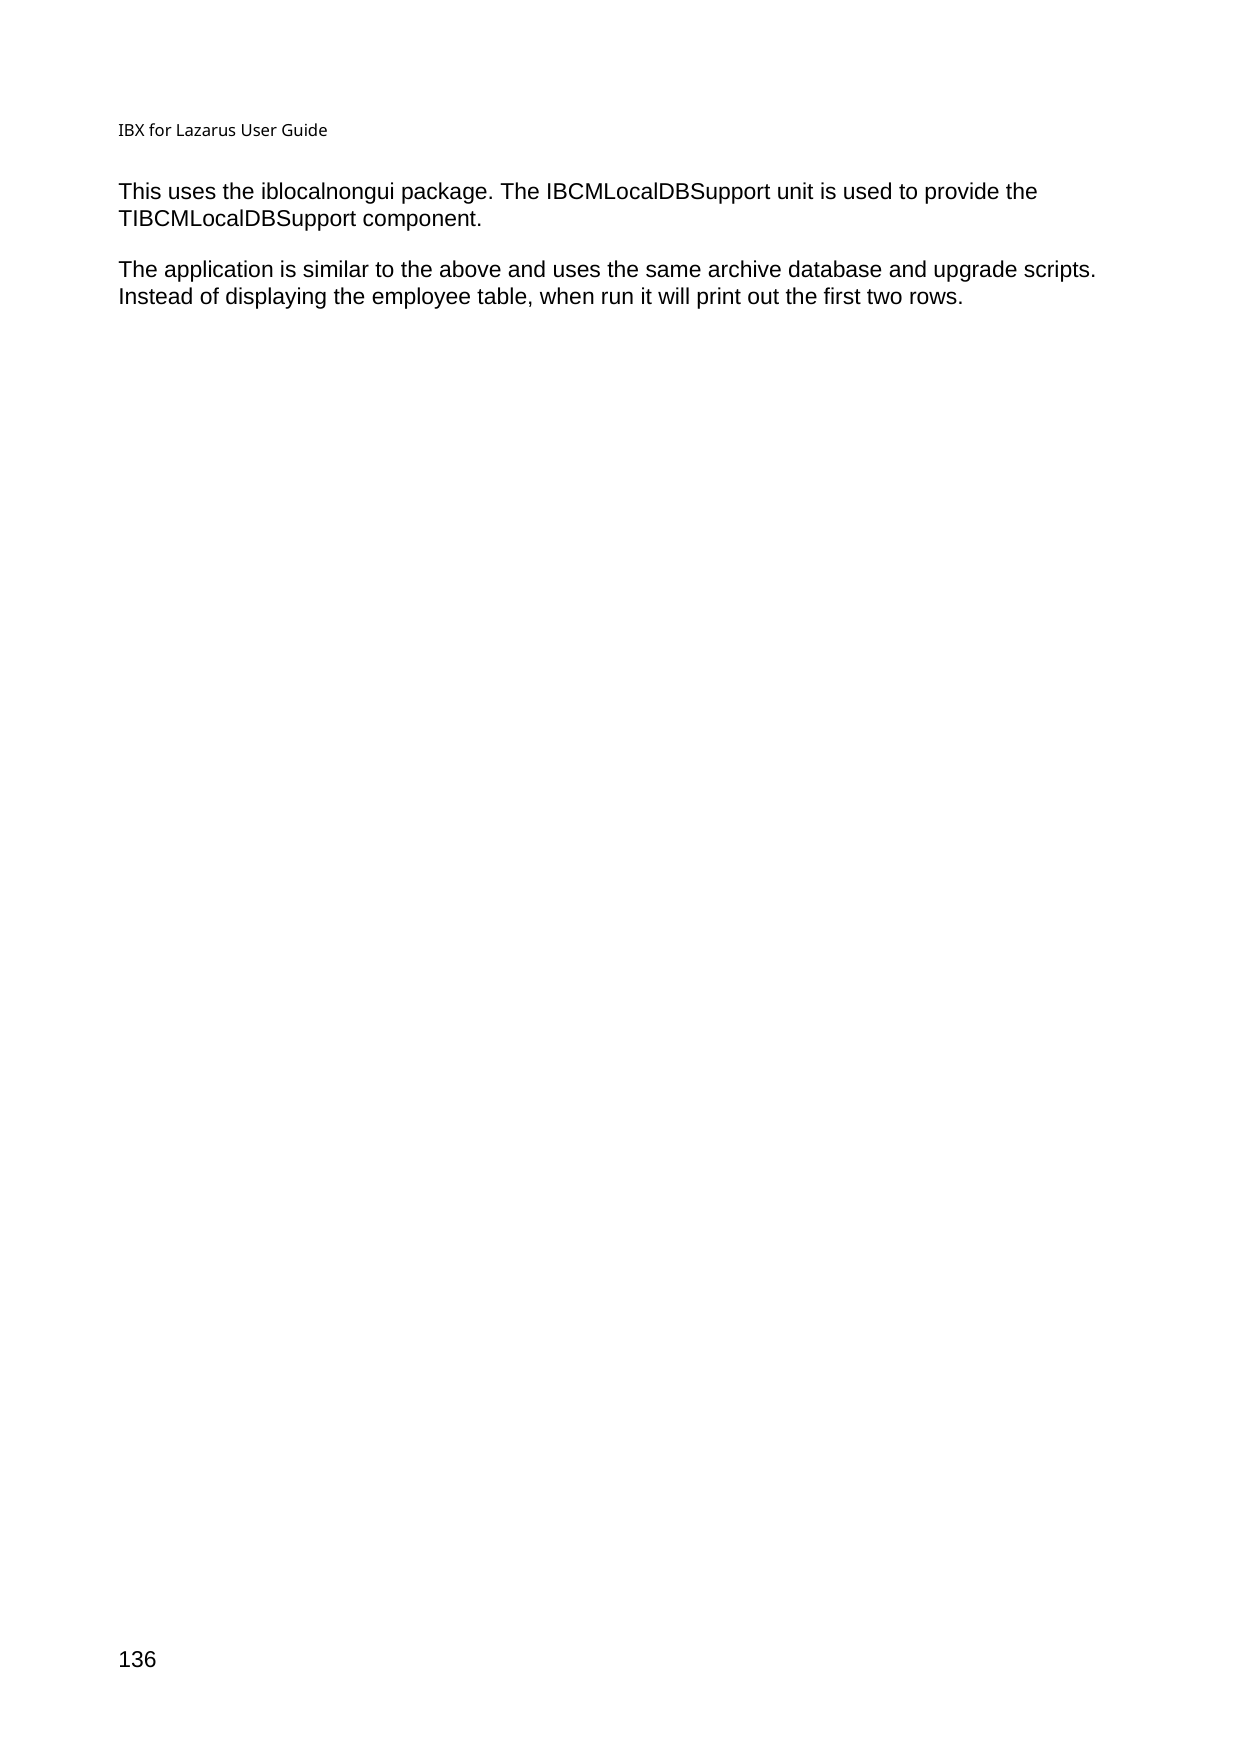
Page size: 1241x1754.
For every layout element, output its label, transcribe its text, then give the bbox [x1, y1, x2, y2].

text This uses the iblocalnongui package. The IBCMLocalDBSupport unit is used to provide the TIBCMLocalDBSupport component. [118, 178, 1122, 231]
text The application is similar to the above and uses the same archive database and upgrade scripts. Instead of displaying the employee table, when run it will print out the first two rows. [118, 256, 1122, 309]
